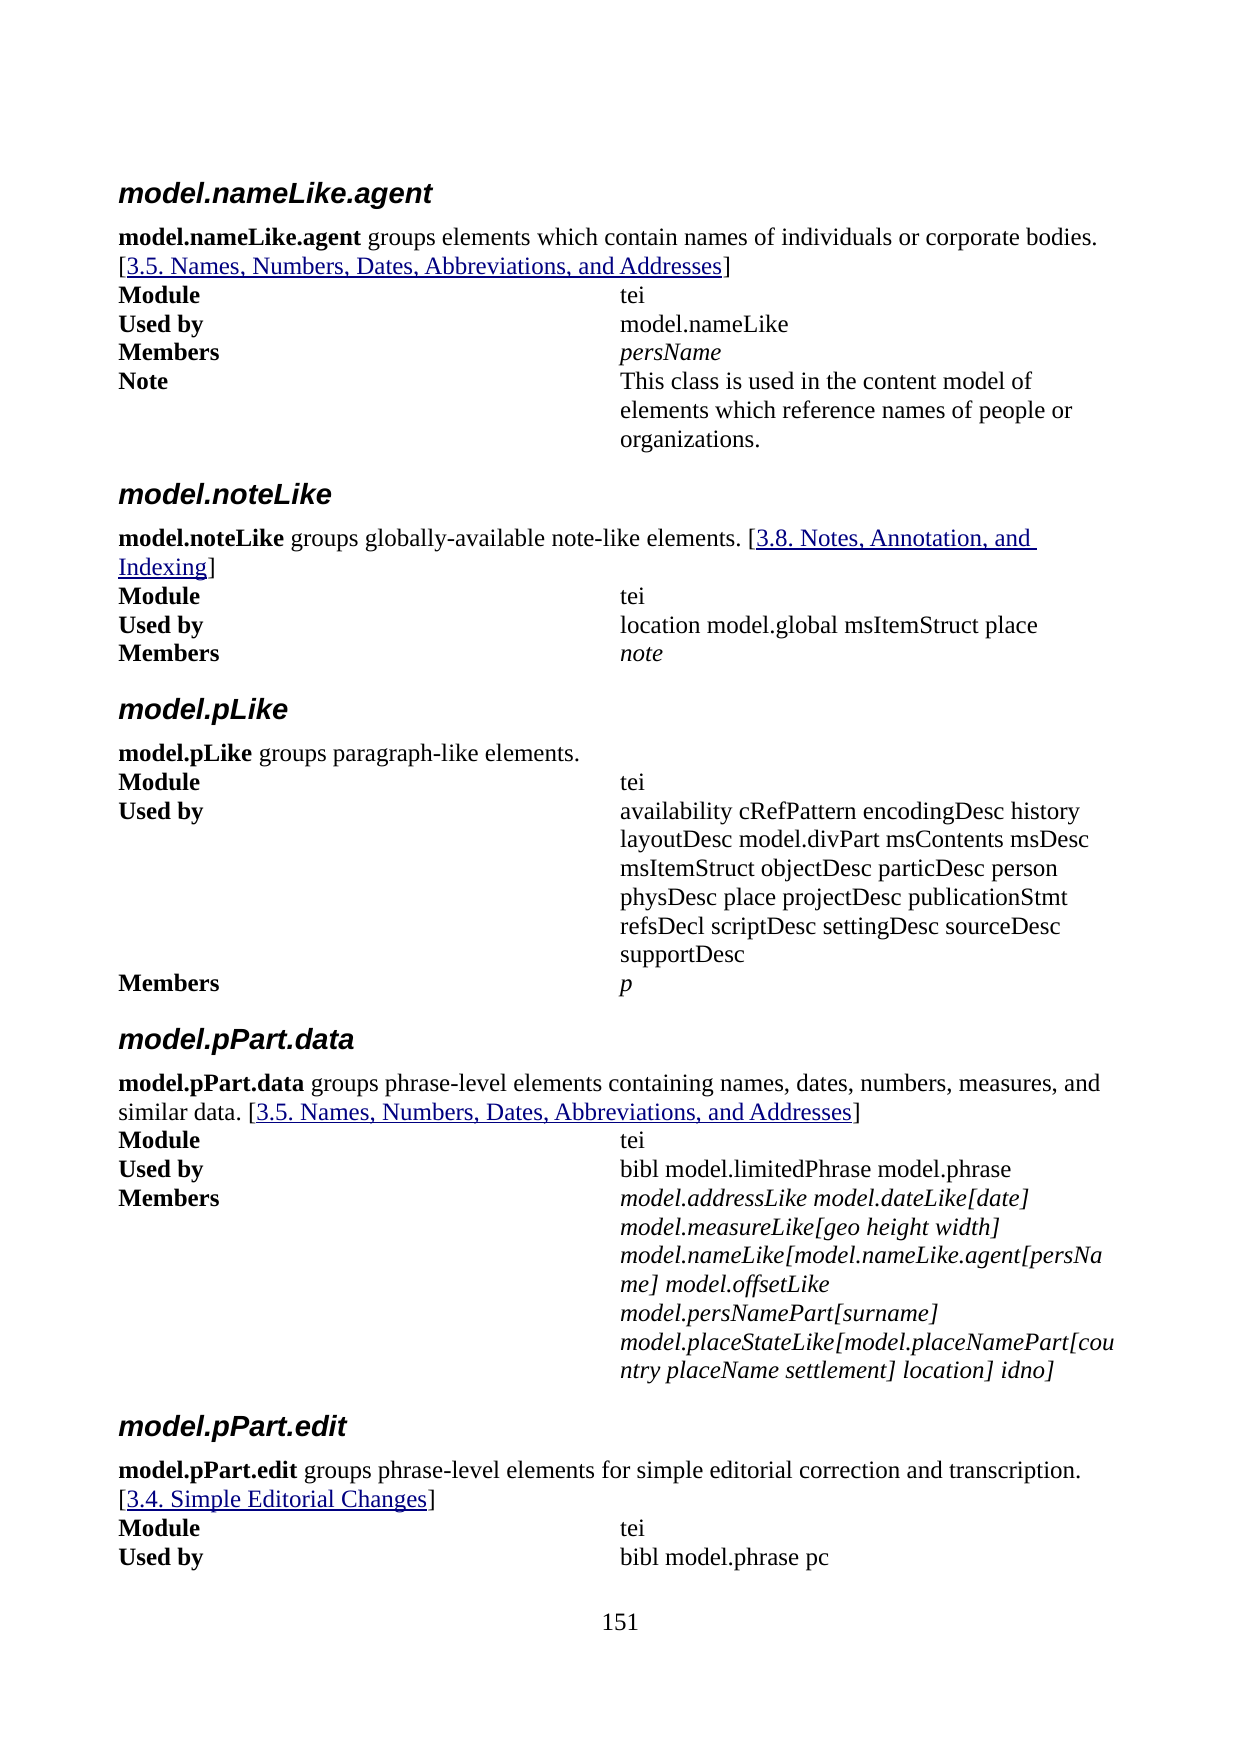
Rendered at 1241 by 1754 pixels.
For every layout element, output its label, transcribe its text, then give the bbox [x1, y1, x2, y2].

table_cell bibl model.phrase pc [620, 1542, 1122, 1570]
table_cell Module [118, 581, 620, 610]
table_cell availability cRefPattern encodingDesc history layoutDesc model.divPart msContents msDesc msItemStruct objectDesc particDesc person physDesc place projectDesc publicationStmt refsDecl scriptDesc settingDesc sourceDesc supportDesc [620, 796, 1122, 968]
table_cell tei [620, 280, 1122, 309]
table_cell tei [620, 581, 1122, 610]
table_cell Note [118, 366, 620, 452]
subtitle model.pPart.edit [118, 1409, 1122, 1443]
subtitle model.pPart.data [118, 1022, 1122, 1056]
table_header model.pPart.data groups phrase-level elements containing names, dates, numbers, measures, and similar data. [3.5. Names, Numbers, Dates, Abbreviations, and Addresses] [118, 1068, 1122, 1126]
table_cell Members [118, 639, 620, 667]
table_header model.pPart.edit groups phrase-level elements for simple editorial correction and transcription. [3.4. Simple Editorial Changes] [118, 1455, 1122, 1513]
table_cell Module [118, 767, 620, 796]
table_cell Module [118, 280, 620, 309]
table_cell Module [118, 1513, 620, 1542]
table_cell Members [118, 338, 620, 366]
table_cell p [620, 968, 1122, 997]
table_cell This class is used in the content model of elements which reference names of people or organizations. [620, 366, 1122, 452]
table_cell Used by [118, 309, 620, 337]
table_cell tei [620, 1126, 1122, 1154]
subtitle model.pLike [118, 692, 1122, 726]
table_cell model.nameLike [620, 309, 1122, 337]
table_cell Members [118, 968, 620, 997]
table_cell Used by [118, 610, 620, 638]
table_cell bibl model.limitedPhrase model.phrase [620, 1154, 1122, 1183]
table_cell Used by [118, 1154, 620, 1183]
table_cell Used by [118, 1542, 620, 1570]
table_cell tei [620, 1513, 1122, 1542]
subtitle model.nameLike.agent [118, 176, 1122, 210]
table_cell Used by [118, 796, 620, 968]
table_header model.noteLike groups globally-available note-like elements. [3.8. Notes, Annotation, and Indexing] [118, 524, 1122, 581]
table_cell note [620, 639, 1122, 667]
table_cell location model.global msItemStruct place [620, 610, 1122, 638]
table_cell Members [118, 1183, 620, 1384]
table_header model.nameLike.agent groups elements which contain names of individuals or corporate bodies. [3.5. Names, Numbers, Dates, Abbreviations, and Addresses] [118, 223, 1122, 280]
table_header model.pLike groups paragraph-like elements. [118, 738, 1122, 767]
table_cell tei [620, 767, 1122, 796]
subtitle model.noteLike [118, 477, 1122, 511]
table_cell model.addressLike model.dateLike[date] model.measureLike[geo height width] model.nameLike[model.nameLike.agent[persName] model.offsetLike model.persNamePart[surname] model.placeStateLike[model.placeNamePart[country placeName settlement] location] idno] [620, 1183, 1122, 1384]
table_cell persName [620, 338, 1122, 366]
table_cell Module [118, 1126, 620, 1154]
